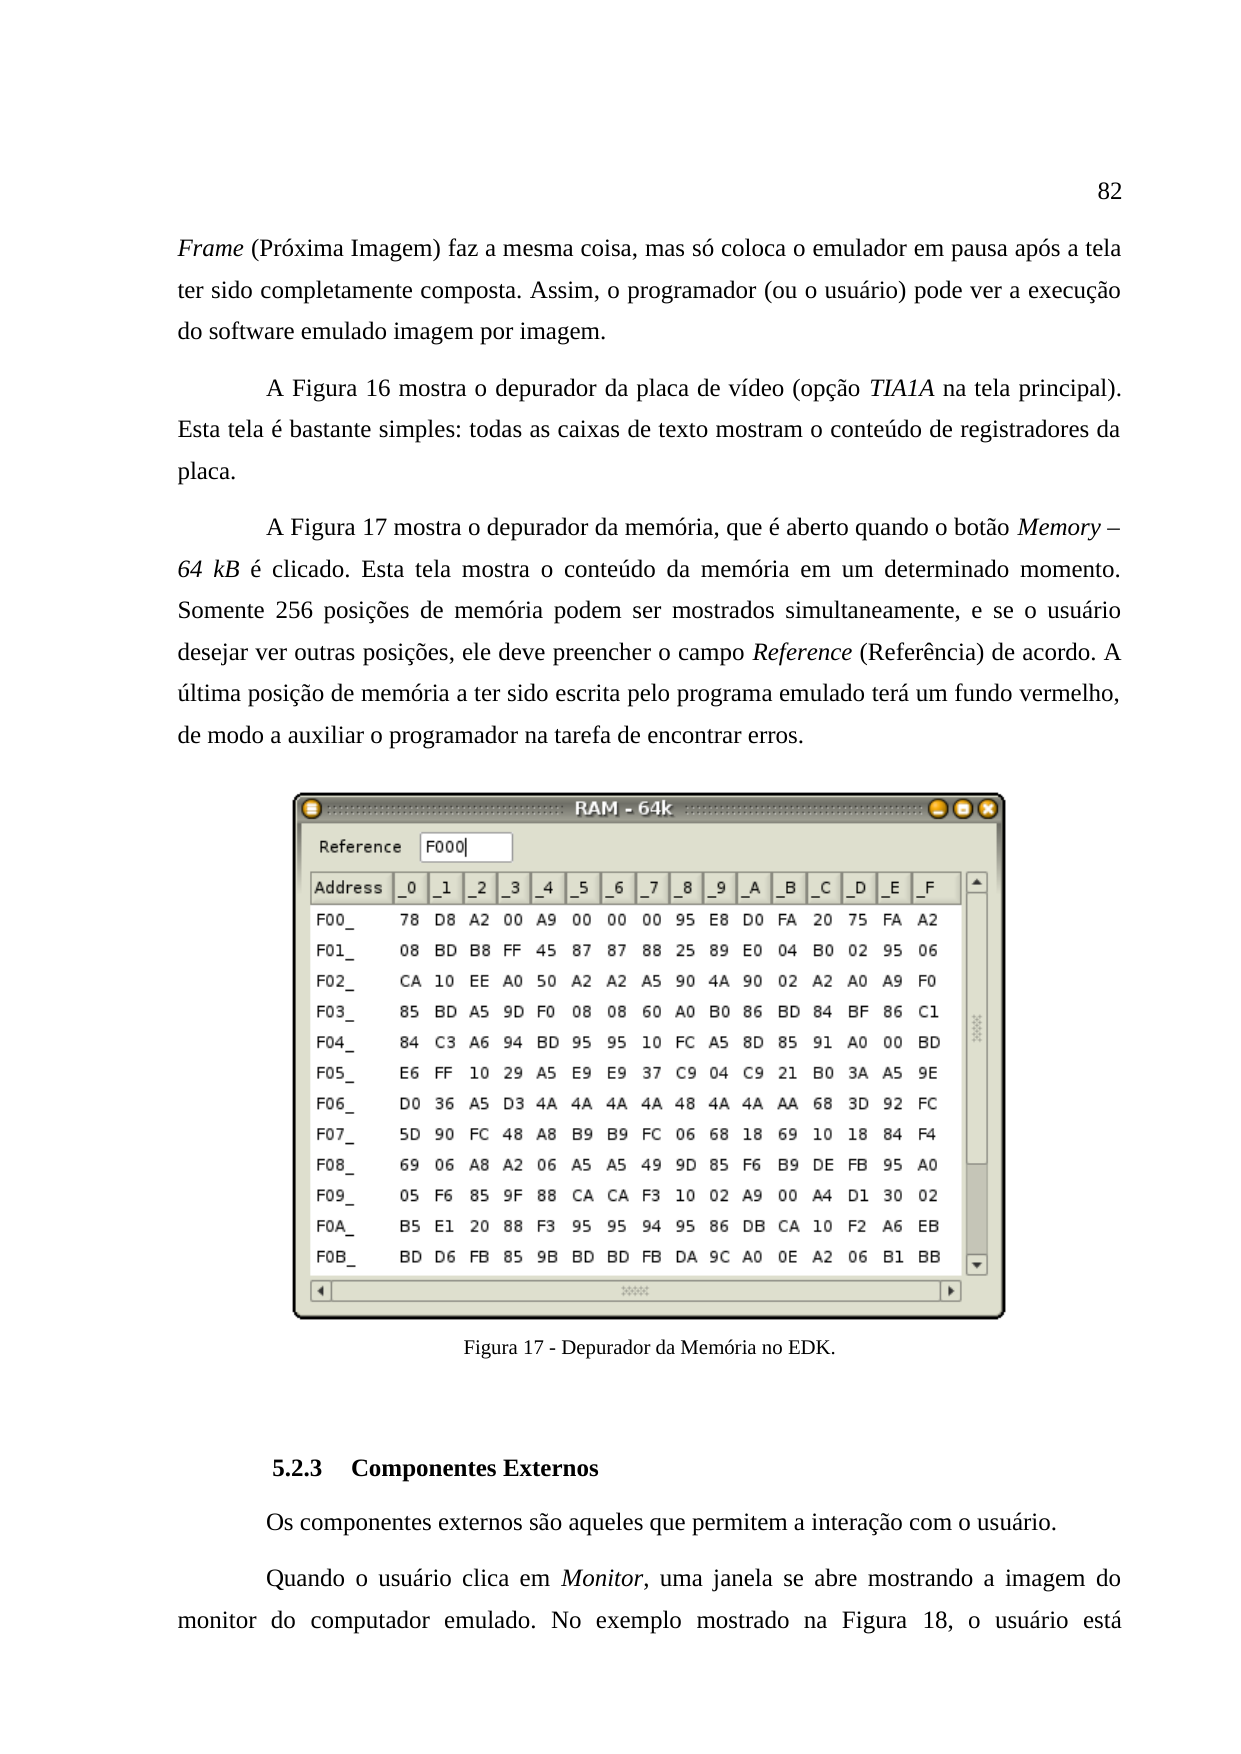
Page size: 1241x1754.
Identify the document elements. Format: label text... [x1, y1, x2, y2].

subtitle Componentes Externos [177, 1454, 1122, 1482]
text A Figura 17 mostra o depurador da memória, que é aberto quando o botão Memory – 64 kB é clicado. Esta tela mostra o conteúdo da memória em um determinado momento. Somente 256 posições de memória podem ser mostrados simultaneamente, e se o usuário desejar ver outras posições, ele deve preencher o campo Reference (Referência) de acordo. A última posição de memória a ter sido escrita pelo programa emulado terá um fundo vermelho, de modo a auxiliar o programador na tarefa de encontrar erros. [177, 513, 1122, 749]
picture [290, 790, 1009, 1324]
text Frame (Próxima Imagem) faz a mesma coisa, mas só coloca o emulador em pausa após a tela ter sido completamente composta. Assim, o programador (ou o usuário) pode ver a execução do software emulado imagem por imagem. [177, 234, 1122, 345]
text Figura 17 - Depurador da Memória no EDK. [290, 1324, 1009, 1359]
text Quando o usuário clica em Monitor, uma janela se abre mostrando a imagem do monitor do computador emulado. No exemplo mostrado na Figura 18, o usuário está [177, 1564, 1122, 1633]
text Os componentes externos são aqueles que permitem a interação com o usuário. [177, 1508, 1122, 1536]
text A Figura 16 mostra o depurador da placa de vídeo (opção TIA1A na tela principal). Esta tela é bastante simples: todas as caixas de texto mostram o conteúdo de registradores da placa. [177, 374, 1122, 485]
